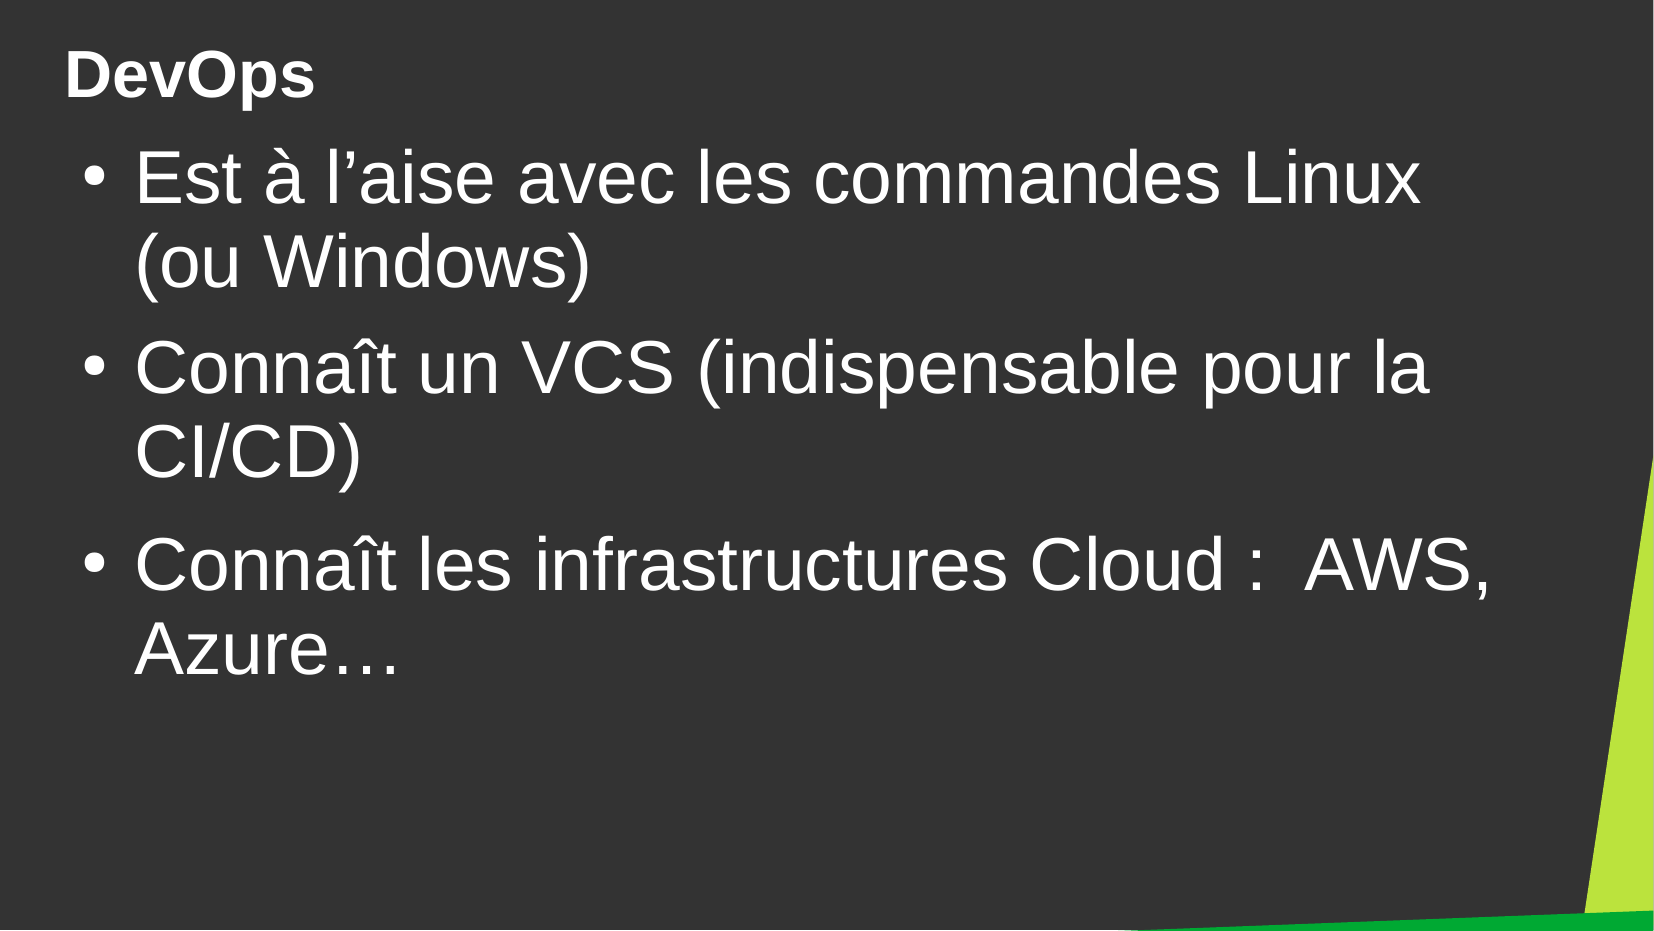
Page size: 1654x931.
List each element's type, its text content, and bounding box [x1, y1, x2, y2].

text_box [1118, 451, 1654, 931]
title DevOps [64, 37, 1388, 115]
list Est à l’aise avec les commandes Linux (ou Windows) Connaît un VCS (indispensable pour la CI/CD) Connaît les infrastructures Cloud : AWS, Azure… [63, 135, 1542, 839]
